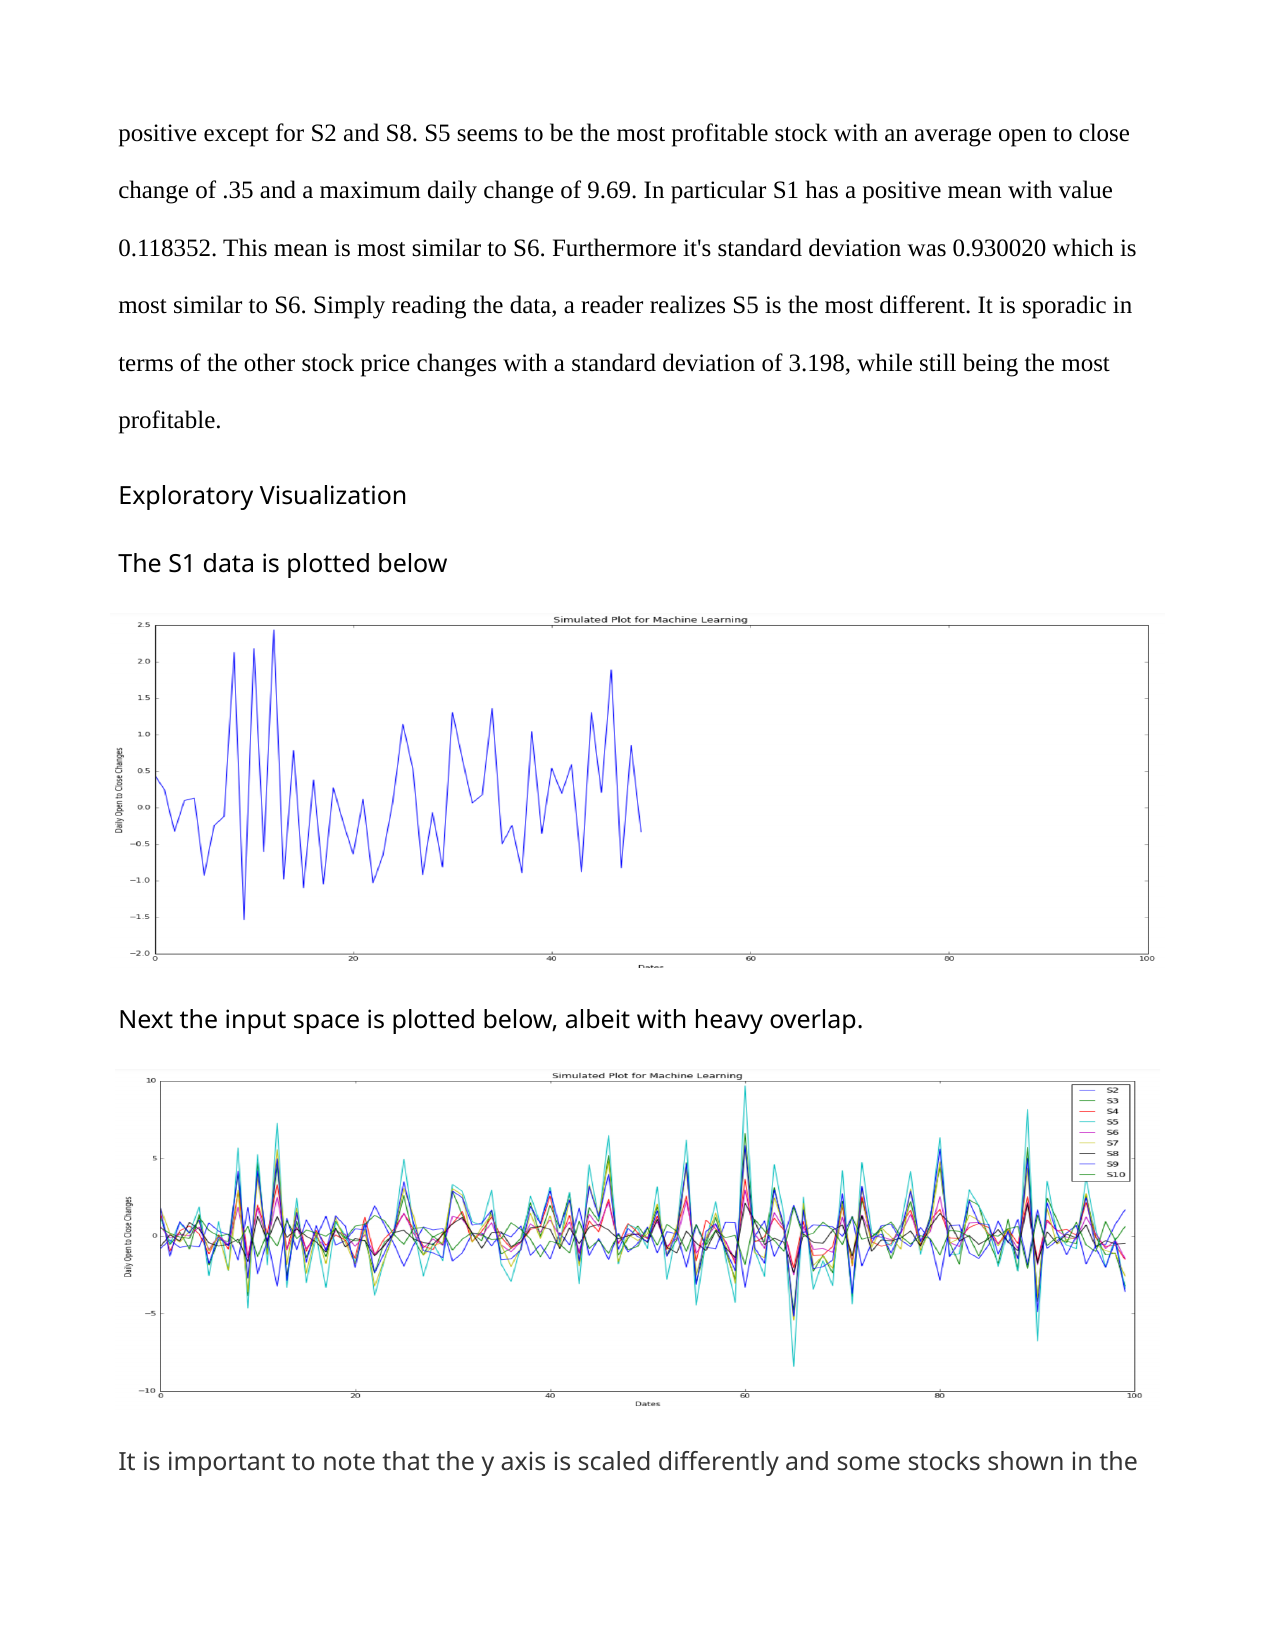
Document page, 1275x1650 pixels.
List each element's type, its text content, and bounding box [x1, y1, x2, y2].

text Exploratory Visualization [118, 478, 1157, 512]
text positive except for S2 and S8. S5 seems to be the most profitable stock with an average open to close change of .35 and a maximum daily change of 9.69. In particular S1 has a positive mean with value 0.118352. This mean is most similar to S6. Furthermore it's standard deviation was 0.930020 which is most similar to S6. Simply reading the data, a reader realizes S5 is the most different. It is sporadic in terms of the other stock price changes with a standard deviation of 3.198, while still being the most profitable. [118, 118, 1157, 434]
text Next the input space is plotted below, albeit with heavy overlap. [118, 968, 1157, 1036]
picture [110, 613, 1165, 968]
picture [115, 1069, 1161, 1410]
text The S1 data is plotted below [118, 546, 1157, 580]
text It is important to note that the y axis is scaled differently and some stocks shown in the [118, 1410, 1157, 1478]
